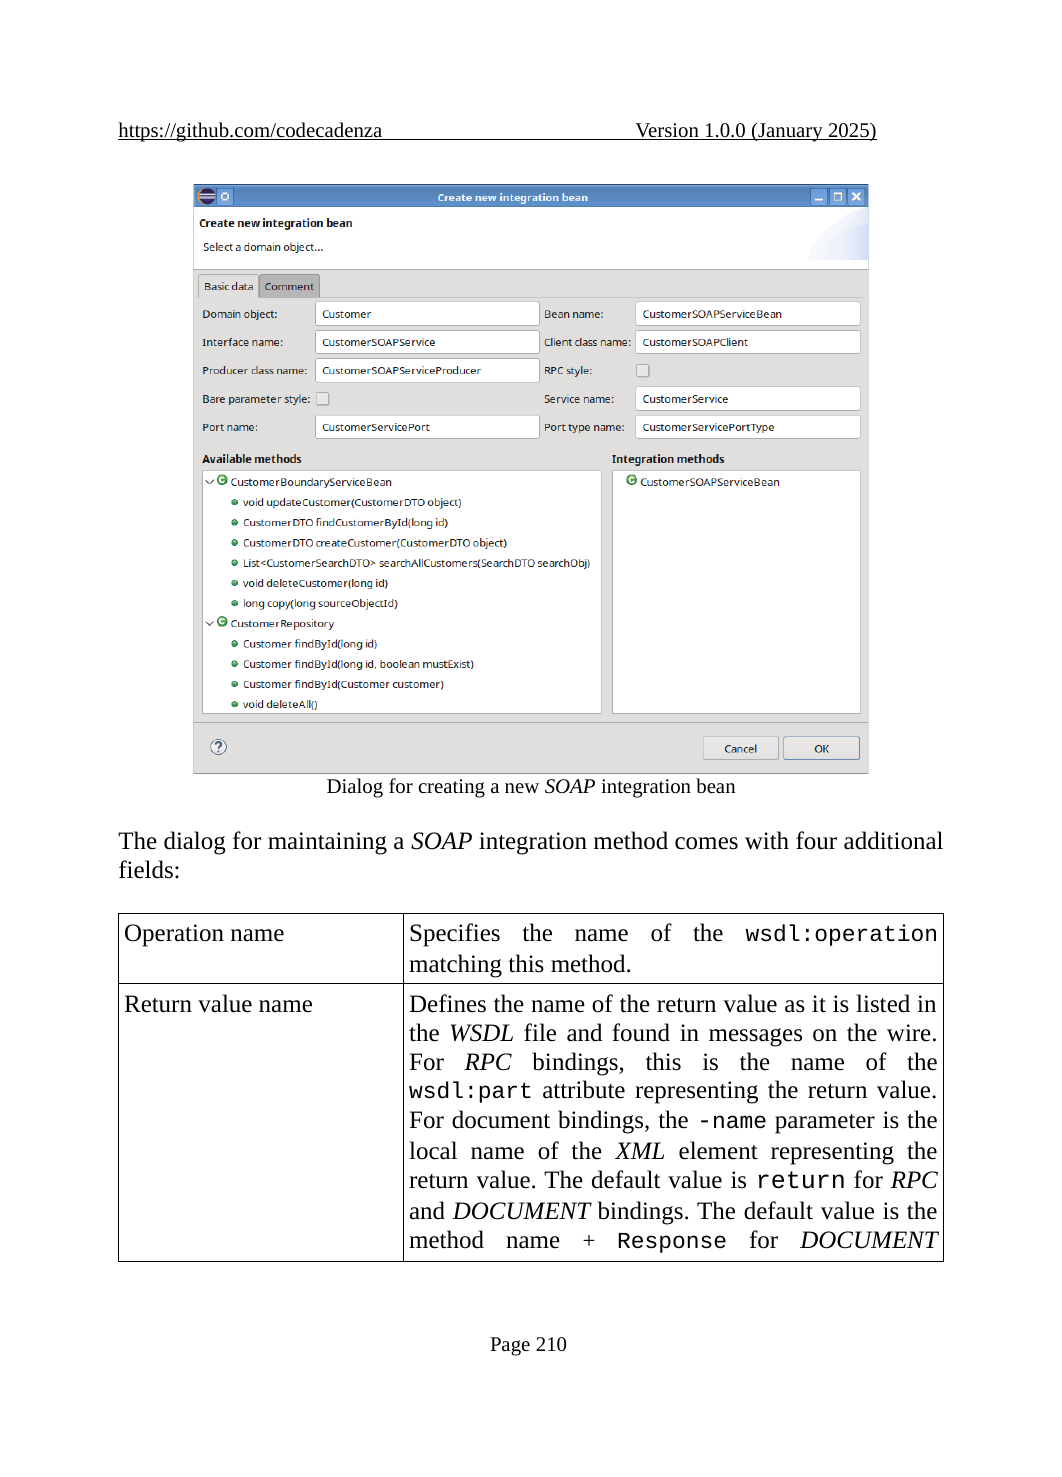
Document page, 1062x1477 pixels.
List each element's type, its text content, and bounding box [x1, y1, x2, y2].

text The dialog for maintaining a SOAP integration method comes with four additional fields: [118, 826, 944, 884]
table_cell Defines the name of the return value as it is listed in the WSDL file and found in messages on the wire. For RPC bindings, this is the name of the wsdl:part attribute representing the return value. For document bindings, the -name parameter is the local name of the XML element representing the return value. The default value is return for RPC and DOCUMENT bindings. The default value is the method name + Response for DOCUMENT [404, 984, 943, 1261]
picture [193, 184, 869, 774]
table_header Specifies the name of the wsdl:operation matching this method. [404, 914, 943, 983]
table_cell Return value name [119, 984, 403, 1261]
text Dialog for creating a new SOAP integration bean [193, 774, 868, 798]
table_header Operation name [119, 914, 403, 983]
